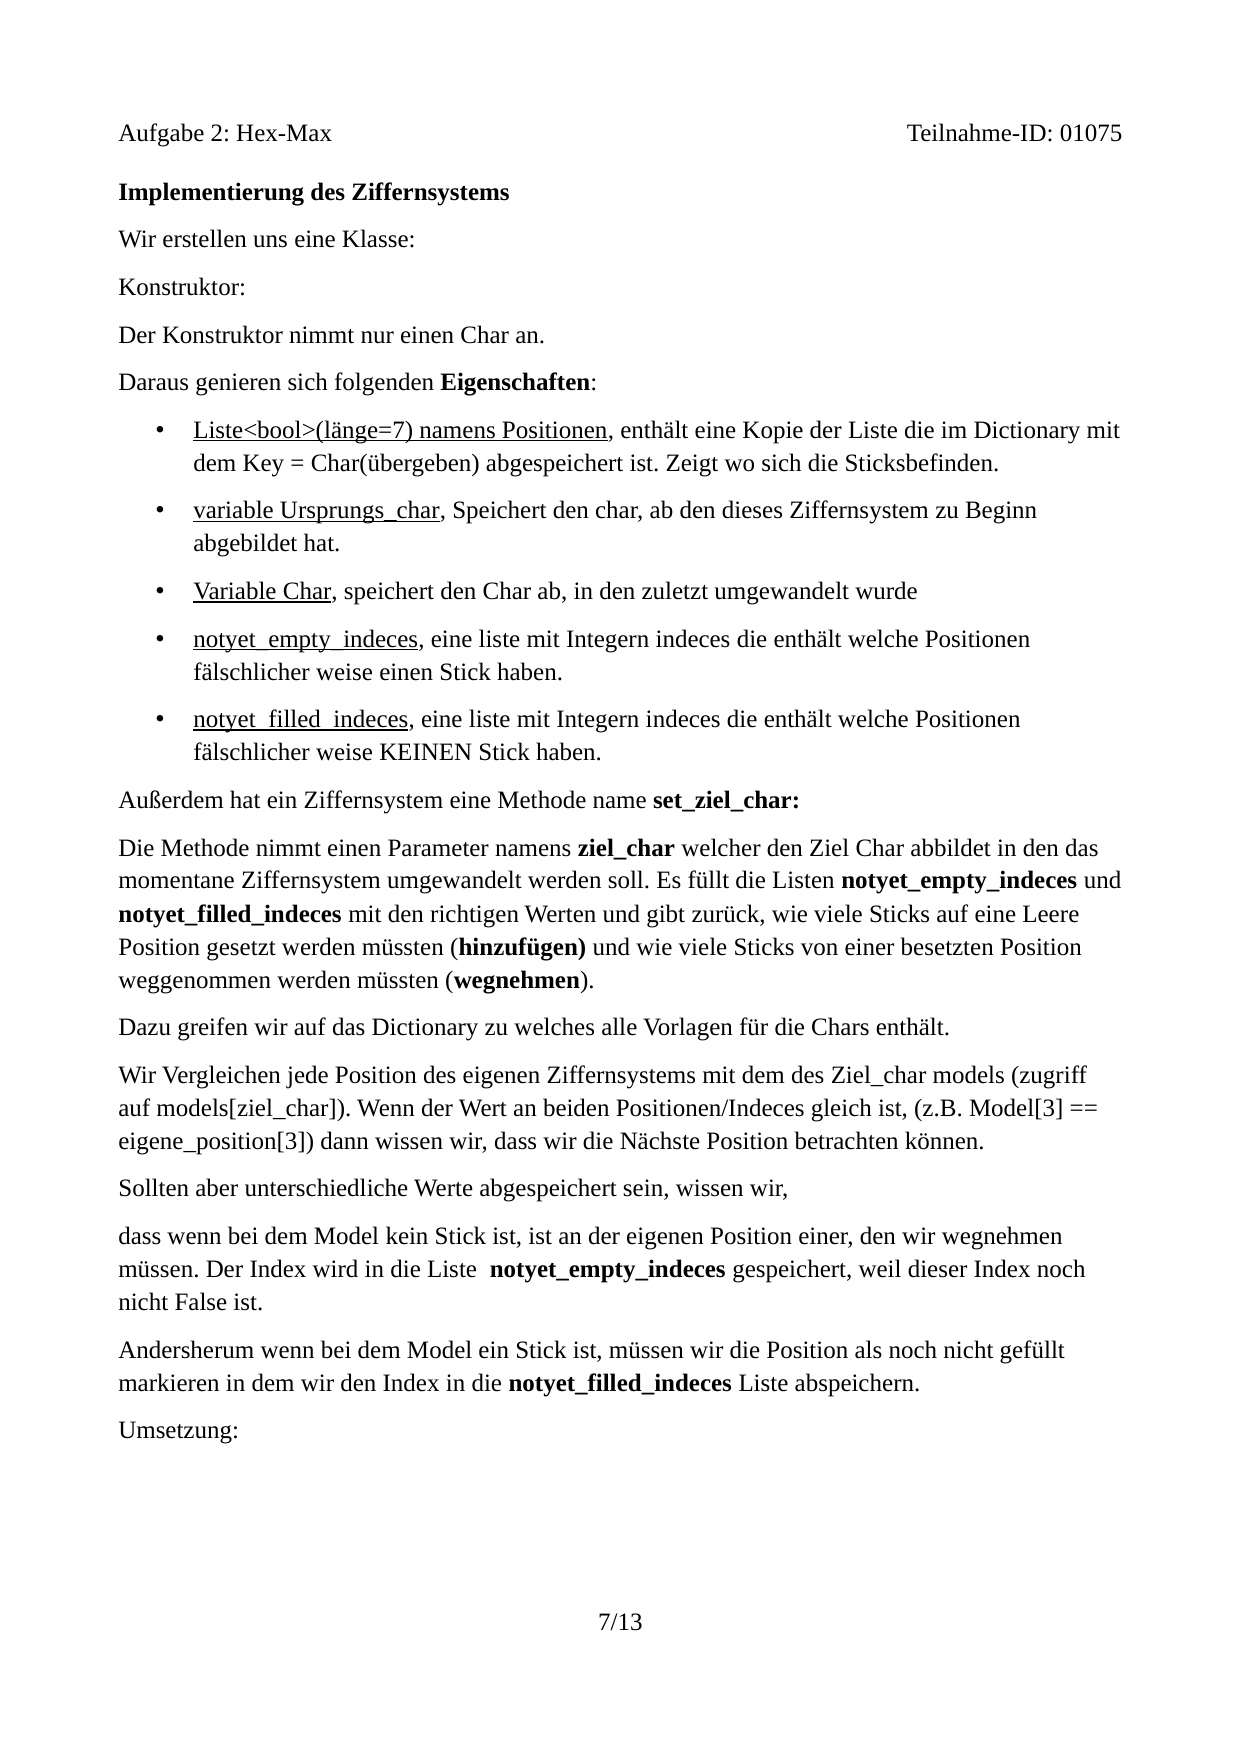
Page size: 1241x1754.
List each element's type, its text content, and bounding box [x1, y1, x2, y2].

list Variable Char, speichert den Char ab, in den zuletzt umgewandelt wurde [156, 576, 1122, 605]
text Der Konstruktor nimmt nur einen Char an. [118, 320, 1122, 348]
text Sollten aber unterschiedliche Werte abgespeichert sein, wissen wir, [118, 1173, 1122, 1202]
text Implementierung des Ziffernsystems [118, 177, 1122, 206]
text Konstruktor: [118, 272, 1122, 301]
text Wir Vergleichen jede Position des eigenen Ziffernsystems mit dem des Ziel_char models (zugriff auf models[ziel_char]). Wenn der Wert an beiden Positionen/Indeces gleich ist, (z.B. Model[3] == eigene_position[3]) dann wissen wir, dass wir die Nächste Position betrachten können. [118, 1060, 1122, 1155]
list notyet_empty_indeces, eine liste mit Integern indeces die enthält welche Positionen fälschlicher weise einen Stick haben. [156, 624, 1122, 686]
list Liste<bool>(länge=7) namens Positionen, enthält eine Kopie der Liste die im Dictionary mit dem Key = Char(übergeben) abgespeichert ist. Zeigt wo sich die Sticksbefinden. [156, 415, 1122, 477]
text Außerdem hat ein Ziffernsystem eine Methode name set_ziel_char: [118, 785, 1122, 814]
list variable Ursprungs_char, Speichert den char, ab den dieses Ziffernsystem zu Beginn abgebildet hat. [156, 496, 1122, 557]
list notyet_filled_indeces, eine liste mit Integern indeces die enthält welche Positionen fälschlicher weise KEINEN Stick haben. [156, 704, 1122, 766]
text Die Methode nimmt einen Parameter namens ziel_char welcher den Ziel Char abbildet in den das momentane Ziffernsystem umgewandelt werden soll. Es füllt die Listen notyet_empty_indeces und notyet_filled_indeces mit den richtigen Werten und gibt zurück, wie viele Sticks auf eine Leere Position gesetzt werden müssten (hinzufügen) und wie viele Sticks von einer besetzten Position weggenommen werden müssten (wegnehmen). [118, 833, 1122, 993]
text dass wenn bei dem Model kein Stick ist, ist an der eigenen Position einer, den wir wegnehmen müssen. Der Index wird in die Liste notyet_empty_indeces gespeichert, weil dieser Index noch nicht False ist. [118, 1221, 1122, 1316]
text Umsetzung: [118, 1415, 1122, 1444]
text Daraus genieren sich folgenden Eigenschaften: [118, 367, 1122, 396]
text Andersherum wenn bei dem Model ein Stick ist, müssen wir die Position als noch nicht gefüllt markieren in dem wir den Index in die notyet_filled_indeces Liste abspeichern. [118, 1335, 1122, 1397]
text Wir erstellen uns eine Klasse: [118, 224, 1122, 253]
text Dazu greifen wir auf das Dictionary zu welches alle Vorlagen für die Chars enthält. [118, 1012, 1122, 1041]
